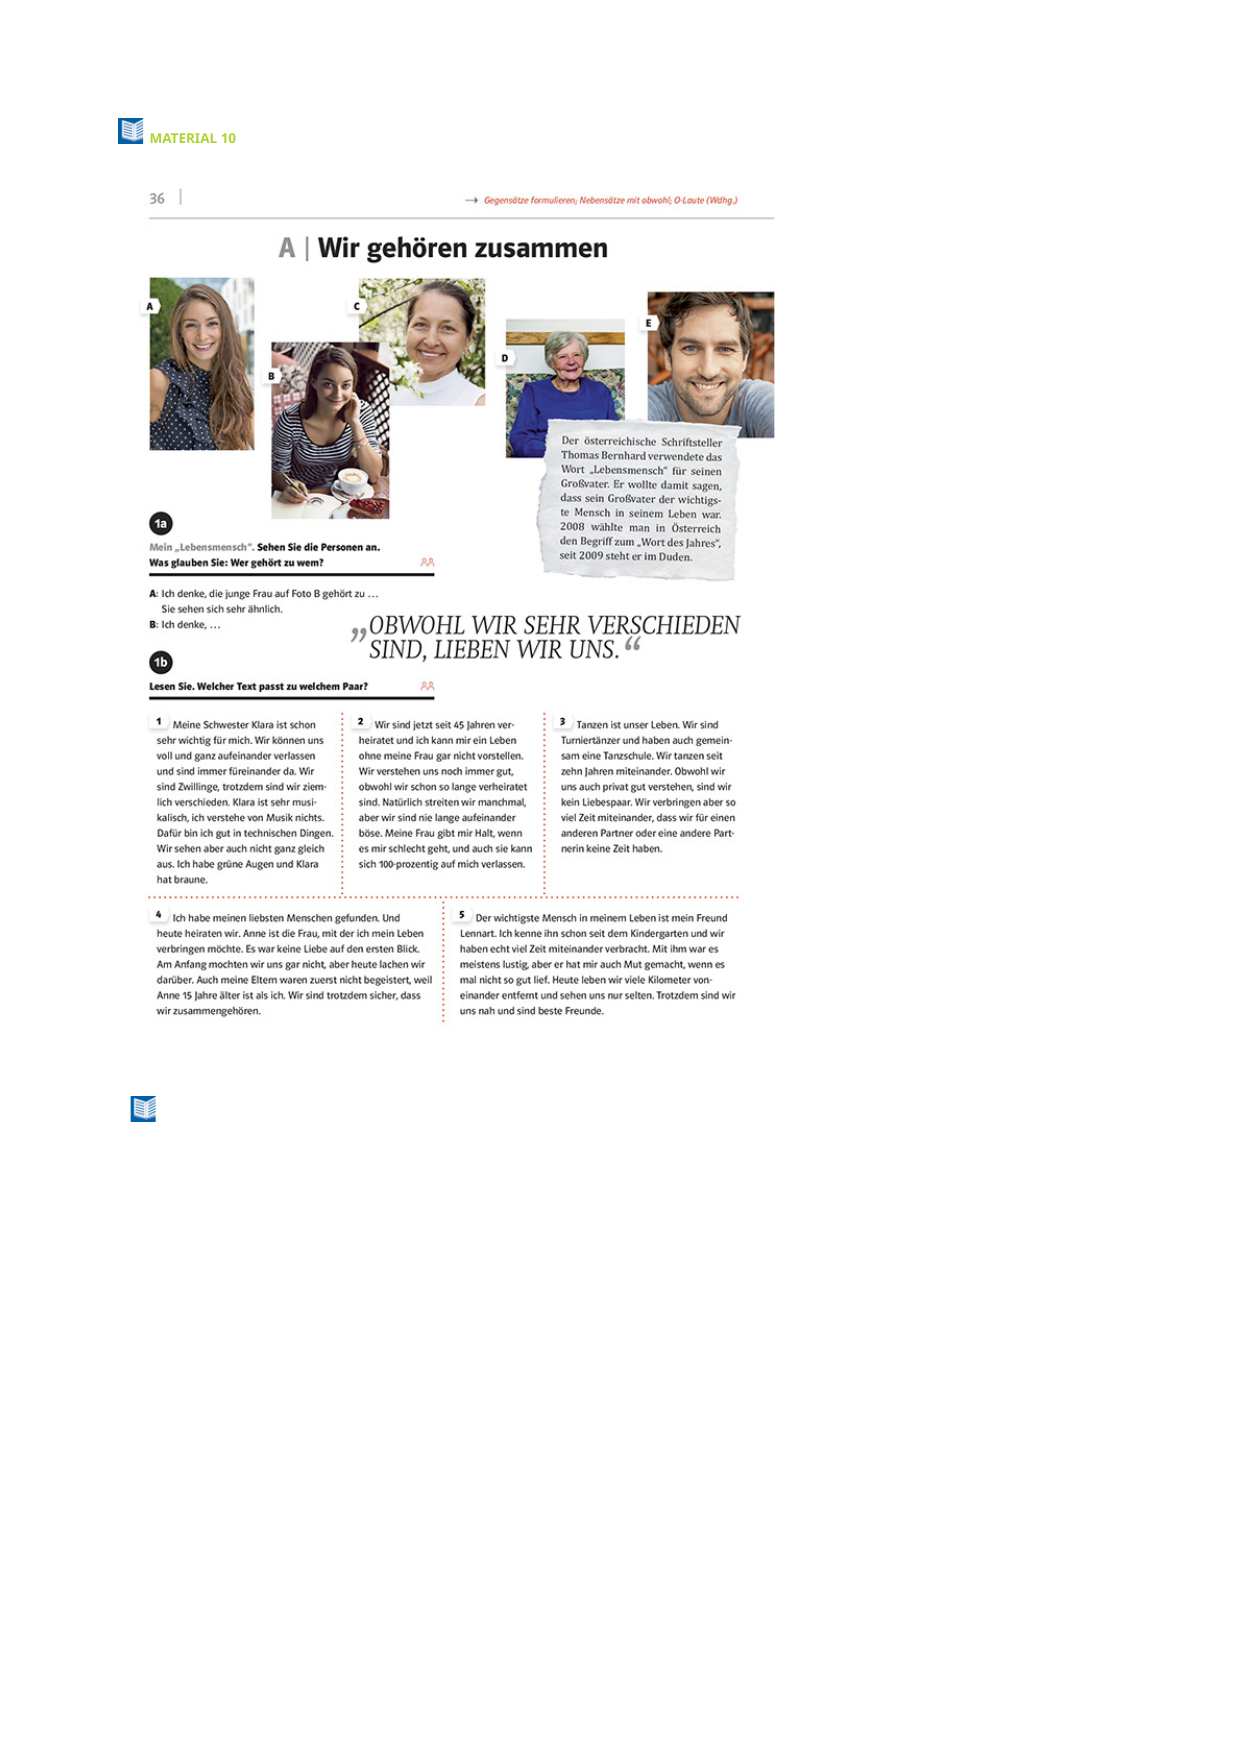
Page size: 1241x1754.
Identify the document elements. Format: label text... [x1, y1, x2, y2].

picture [118, 160, 775, 1059]
picture [130, 1096, 156, 1122]
subtitle MATERIAL 10 [118, 118, 1122, 148]
picture [118, 118, 144, 144]
